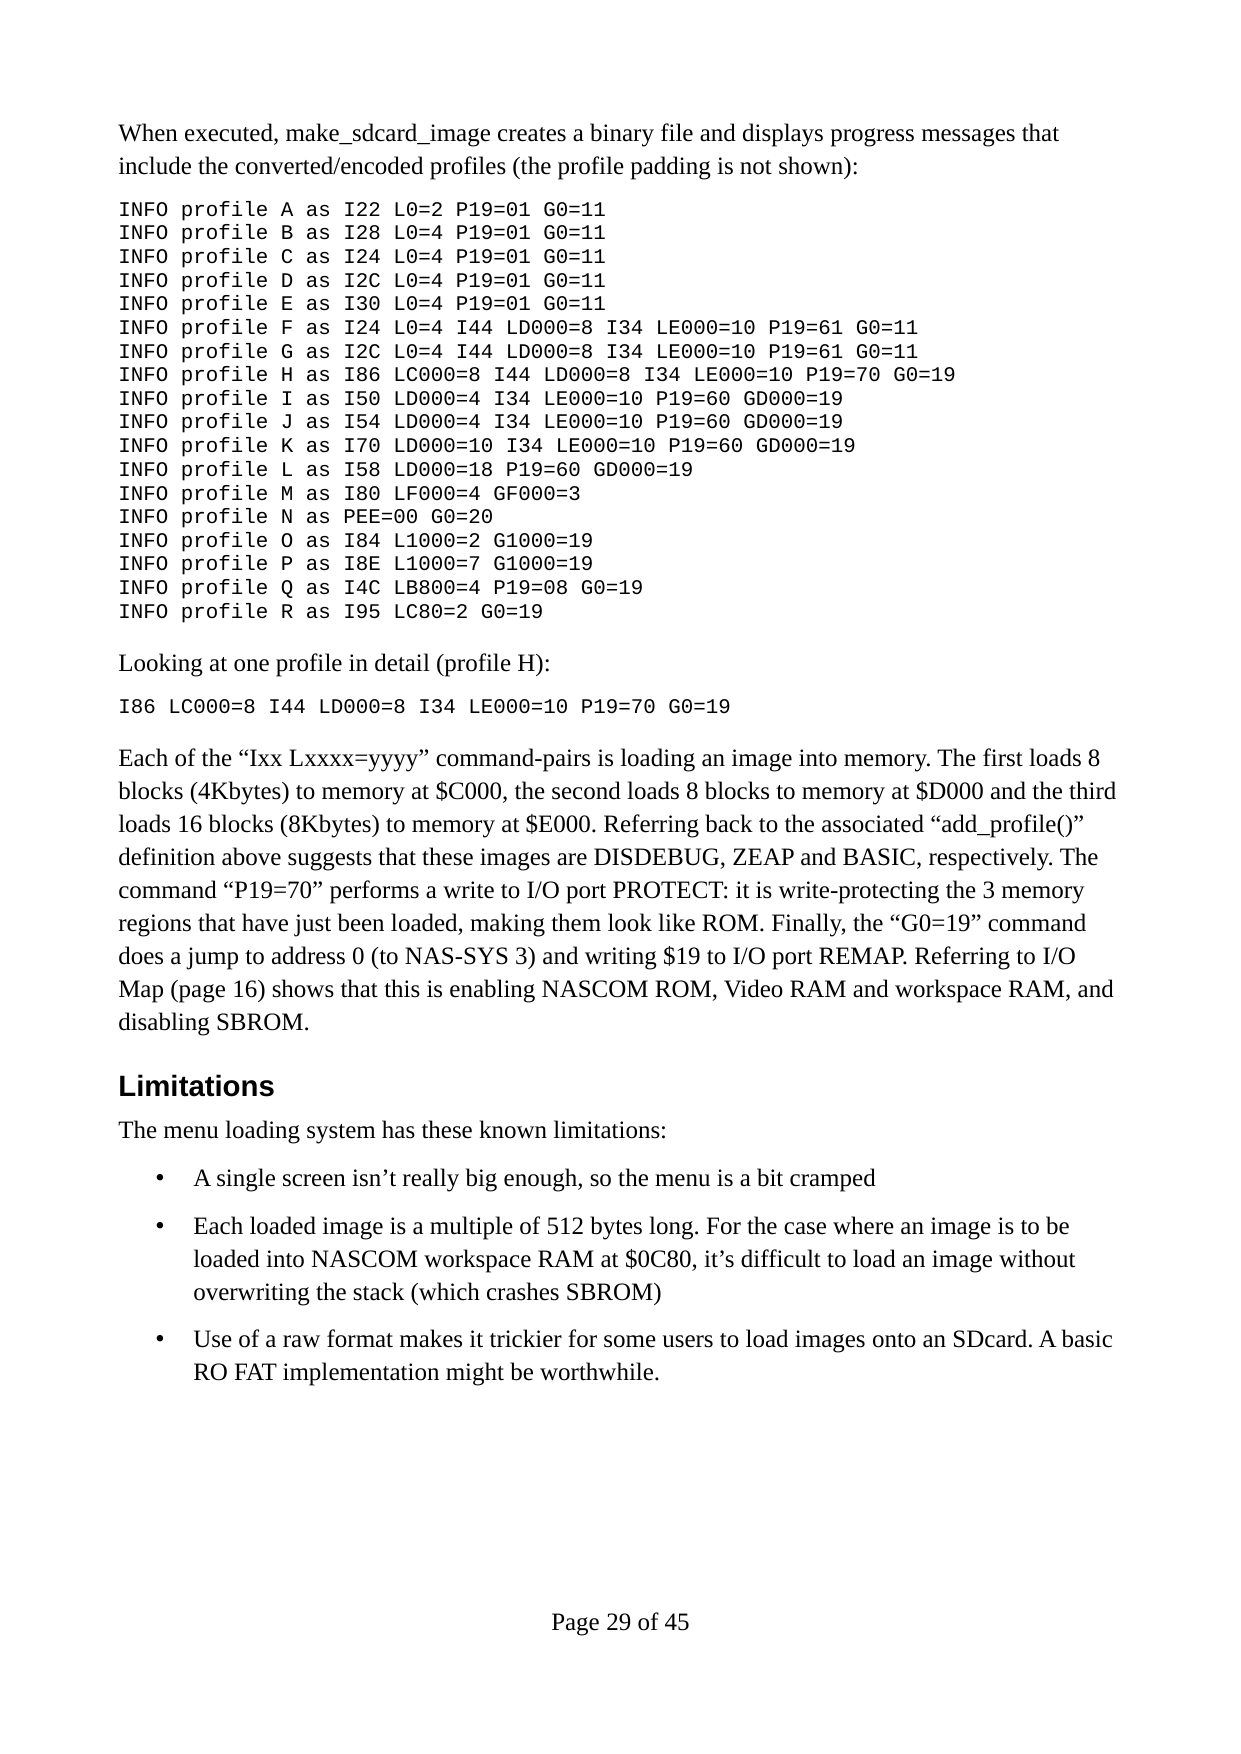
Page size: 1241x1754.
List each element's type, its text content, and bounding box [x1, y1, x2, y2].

list Use of a raw format makes it trickier for some users to load images onto an SDcard. A basic RO FAT implementation might be worthwhile. [156, 1324, 1122, 1386]
text When executed, make_sdcard_image creates a binary file and displays progress messages that include the converted/encoded profiles (the profile padding is not shown): [118, 118, 1122, 180]
text Each of the “Ixx Lxxxx=yyyy” command-pairs is loading an image into memory. The first loads 8 blocks (4Kbytes) to memory at $C000, the second loads 8 blocks to memory at $D000 and the third loads 16 blocks (8Kbytes) to memory at $E000. Referring back to the associated “add_profile()” definition above suggests that these images are DISDEBUG, ZEAP and BASIC, respectively. The command “P19=70” performs a write to I/O port PROTECT: it is write-protecting the 3 memory regions that have just been loaded, making them look like ROM. Finally, the “G0=19” command does a jump to address 0 (to NAS-SYS 3) and writing $19 to I/O port REMAP. Referring to I/O Map (page 16) shows that this is enabling NASCOM ROM, Video RAM and workspace RAM, and disabling SBROM. [118, 743, 1122, 1036]
list A single screen isn’t really big enough, so the menu is a bit cramped [156, 1163, 1122, 1192]
text Looking at one profile in detail (profile H): [118, 648, 1122, 677]
list Each loaded image is a multiple of 512 bytes long. For the case where an image is to be loaded into NASCOM workspace RAM at $0C80, it’s difficult to load an image without overwriting the stack (which crashes SBROM) [156, 1211, 1122, 1306]
text The menu loading system has these known limitations: [118, 1116, 1122, 1144]
text I86 LC000=8 I44 LD000=8 I34 LE000=10 P19=70 G0=19 [118, 696, 1122, 719]
subtitle Limitations [118, 1069, 1122, 1103]
text INFO profile A as I22 L0=2 P19=01 G0=11 INFO profile B as I28 L0=4 P19=01 G0=11 INFO profile C as I24 L0=4 P19=01 G0=11 INFO profile D as I2C L0=4 P19=01 G0=11 INFO profile E as I30 L0=4 P19=01 G0=11 INFO profile F as I24 L0=4 I44 LD000=8 I34 LE000=10 P19=61 G0=11 INFO profile G as I2C L0=4 I44 LD000=8 I34 LE000=10 P19=61 G0=11 INFO profile H as I86 LC000=8 I44 LD000=8 I34 LE000=10 P19=70 G0=19 INFO profile I as I50 LD000=4 I34 LE000=10 P19=60 GD000=19 INFO profile J as I54 LD000=4 I34 LE000=10 P19=60 GD000=19 INFO profile K as I70 LD000=10 I34 LE000=10 P19=60 GD000=19 INFO profile L as I58 LD000=18 P19=60 GD000=19 INFO profile M as I80 LF000=4 GF000=3 INFO profile N as PEE=00 G0=20 INFO profile O as I84 L1000=2 G1000=19 INFO profile P as I8E L1000=7 G1000=19 INFO profile Q as I4C LB800=4 P19=08 G0=19 INFO profile R as I95 LC80=2 G0=19 [118, 199, 1122, 648]
